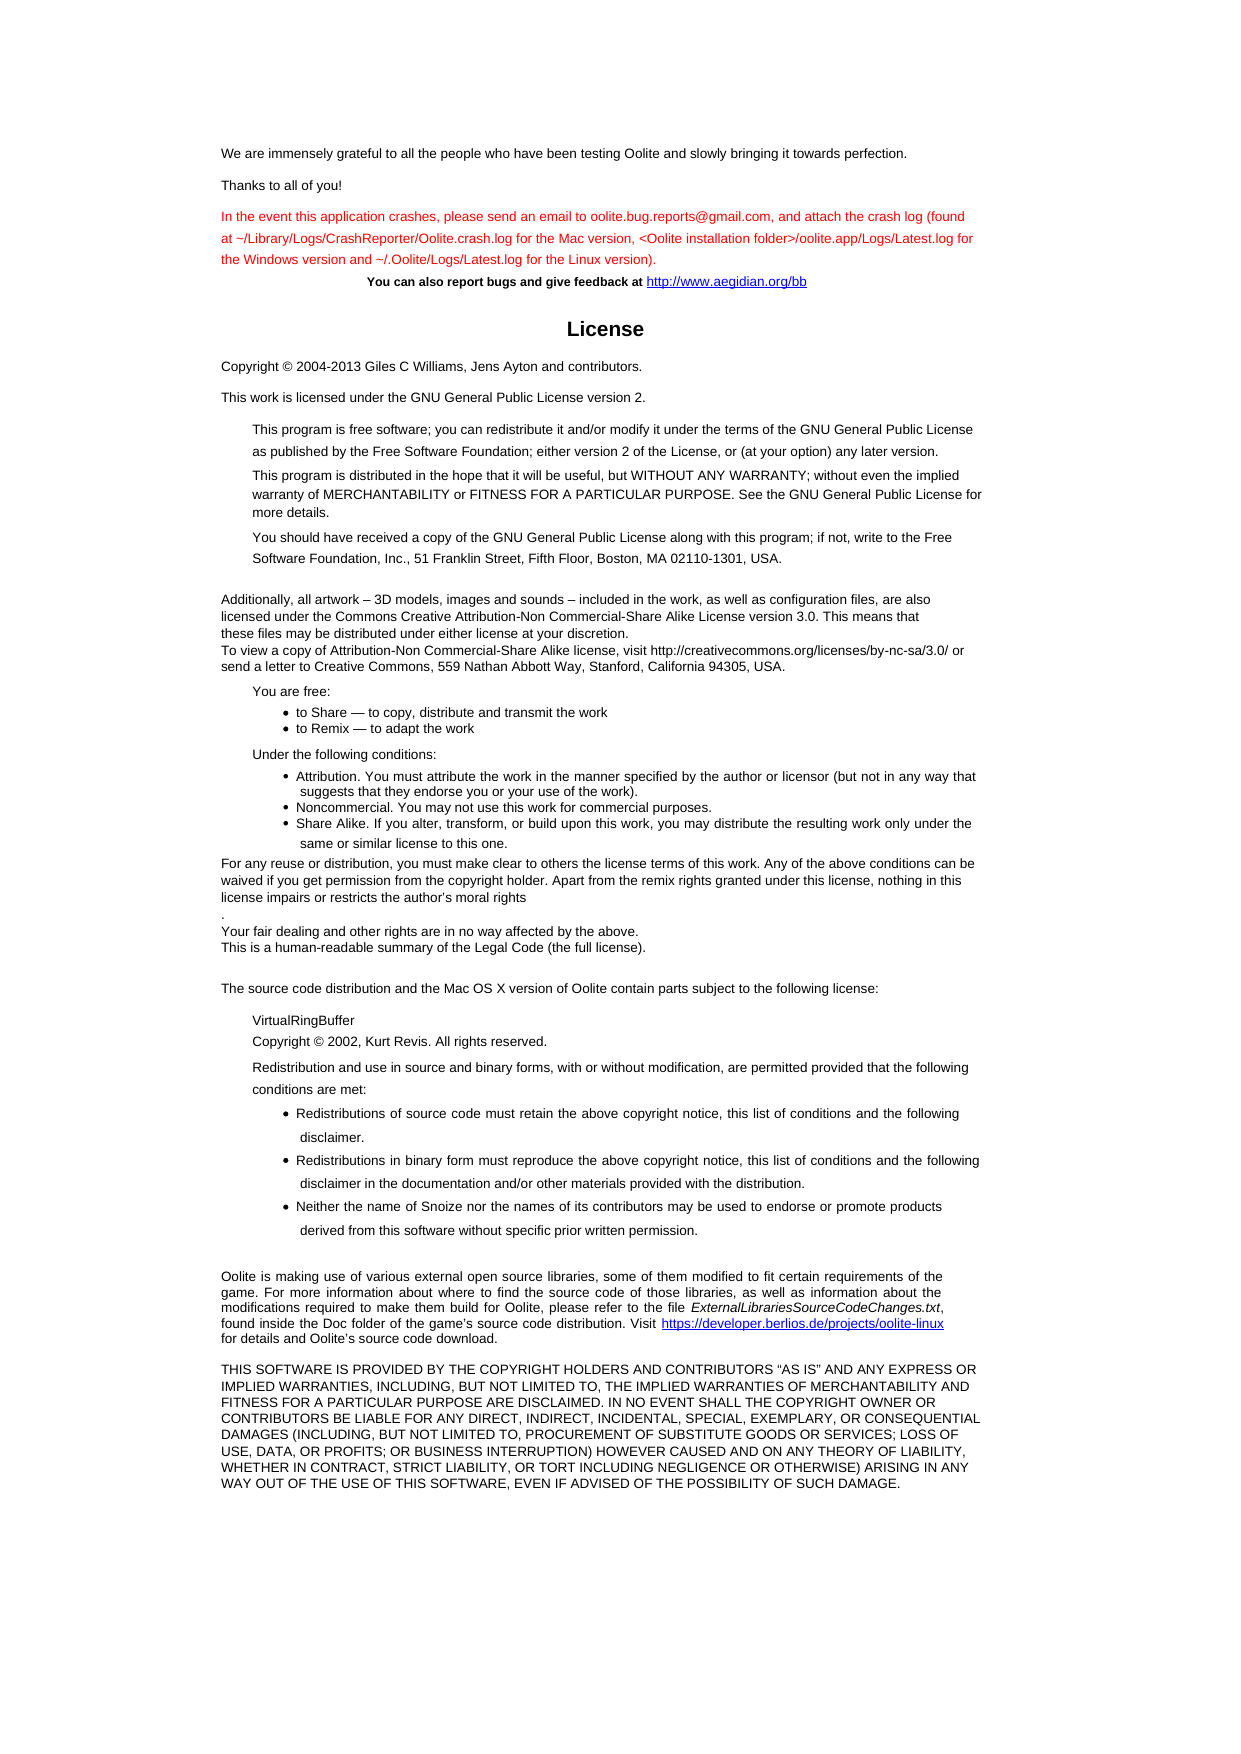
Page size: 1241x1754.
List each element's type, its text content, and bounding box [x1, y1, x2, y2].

text Additionally, all artwork – 3D models, images and sounds – included in the work, as well as configuration files, are also licensed under the Commons Creative Attribution-Non Commercial-Share Alike License version 3.0. This means that these files may be distributed under either license at your discretion. [221, 591, 946, 641]
text For any reuse or distribution, you must make clear to others the license terms of this work. Any of the above conditions can be waived if you get permission from the copyright holder. Apart from the remix rights granted under this license, nothing in this license impairs or restricts the author’s moral rights [221, 856, 981, 905]
list Redistributions in binary form must reproduce the above copyright notice, this list of conditions and the following disclaimer in the documentation and/or other materials provided with the distribution. [283, 1152, 981, 1191]
text To view a copy of Attribution-Non Commercial-Share Alike license, visit http://creativecommons.org/licenses/by-nc-sa/3.0/ or send a letter to Creative Commons, 559 Nathan Abbott Way, Stanford, California 94305, USA. [221, 642, 969, 674]
list Neither the name of Snoize nor the names of its contributors may be used to endorse or promote products derived from this software without specific prior written permission. [283, 1199, 944, 1238]
text Your fair dealing and other rights are in no way affected by the above. This is a human-readable summary of the Legal Code (the full license). [221, 924, 654, 956]
list Redistributions of source code must retain the above copyright notice, this list of conditions and the following disclaimer. [283, 1106, 960, 1145]
text Copyright © 2004-2013 Giles C Williams, Jens Ayton and contributors. [221, 358, 987, 374]
text We are immensely grateful to all the people who have been testing Oolite and slowly bringing it towards perfection. [221, 146, 987, 162]
text Under the following conditions: [252, 747, 987, 762]
text You are free: [252, 684, 987, 699]
text This program is distributed in the hope that it will be useful, but WITHOUT ANY WARRANTY; without even the implied warranty of MERCHANTABILITY or FITNESS FOR A PARTICULAR PURPOSE. See the GNU General Public License for more details. [252, 468, 987, 520]
text You can also report bugs and give feedback at http://www.aegidian.org/bb [361, 274, 858, 289]
list Share Alike. If you alter, transform, or build upon this work, you may distribute the resulting work only under the same or similar license to this one. [283, 816, 973, 851]
list to Remix — to adapt the work [283, 721, 987, 737]
list Noncommercial. You may not use this work for commercial purposes. [283, 800, 987, 815]
text VirtualRingBuffer [252, 1012, 987, 1028]
text Oolite is making use of various external open source libraries, some of them modified to fit certain requirements of the game. For more information about where to find the source code of those libraries, as well as information about the modifications required to make them build for Oolite, please refer to the file ExternalLibrariesSourceCodeChanges.txt, found inside the Doc folder of the game’s source code distribution. Visit https://developer.berlios.de/projects/oolite-linux for details and Oolite’s source code download. [221, 1269, 944, 1346]
text Redistribution and use in source and binary forms, with or without modification, are permitted provided that the following conditions are met: [252, 1060, 981, 1097]
text THIS SOFTWARE IS PROVIDED BY THE COPYRIGHT HOLDERS AND CONTRIBUTORS “AS IS” AND ANY EXPRESS OR IMPLIED WARRANTIES, INCLUDING, BUT NOT LIMITED TO, THE IMPLIED WARRANTIES OF MERCHANTABILITY AND FITNESS FOR A PARTICULAR PURPOSE ARE DISCLAIMED. IN NO EVENT SHALL THE COPYRIGHT OWNER OR CONTRIBUTORS BE LIABLE FOR ANY DIRECT, INDIRECT, INCIDENTAL, SPECIAL, EXEMPLARY, OR CONSEQUENTIAL DAMAGES (INCLUDING, BUT NOT LIMITED TO, PROCUREMENT OF SUBSTITUTE GOODS OR SERVICES; LOSS OF USE, DATA, OR PROFITS; OR BUSINESS INTERRUPTION) HOWEVER CAUSED AND ON ANY THEORY OF LIABILITY, WHETHER IN CONTRACT, STRICT LIABILITY, OR TORT INCLUDING NEGLIGENCE OR OTHERWISE) ARISING IN ANY WAY OUT OF THE USE OF THIS SOFTWARE, EVEN IF ADVISED OF THE POSSIBILITY OF SUCH DAMAGE. [221, 1362, 985, 1491]
text Copyright © 2002, Kurt Revis. All rights reserved. [252, 1034, 987, 1049]
text The source code distribution and the Mac OS X version of Oolite contain parts subject to the following license: [221, 981, 987, 996]
text . [221, 907, 981, 922]
text This work is licensed under the GNU General Public License version 2. [221, 390, 987, 406]
text Thanks to all of you! [221, 178, 987, 193]
text License [567, 317, 987, 341]
list to Share — to copy, distribute and transmit the work [283, 705, 987, 721]
text You should have received a copy of the GNU General Public License along with this program; if not, write to the Free Software Foundation, Inc., 51 Franklin Street, Fifth Floor, Boston, MA 02110-1301, USA. [252, 529, 962, 567]
text In the event this application crashes, please send an email to oolite.bug.reports@gmail.com, and attach the crash log (found at ~/Library/Logs/CrashReporter/Oolite.crash.log for the Mac version, <Oolite installation folder>/oolite.app/Logs/Latest.log for the Windows version and ~/.Oolite/Logs/Latest.log for the Linux version). [221, 209, 977, 267]
list Attribution. You must attribute the work in the manner specified by the author or licensor (but not in any way that suggests that they endorse you or your use of the work). [283, 768, 977, 799]
text This program is free software; you can redistribute it and/or modify it under the terms of the GNU General Public License as published by the Free Software Foundation; either version 2 of the License, or (at your option) any later version. [252, 422, 981, 459]
